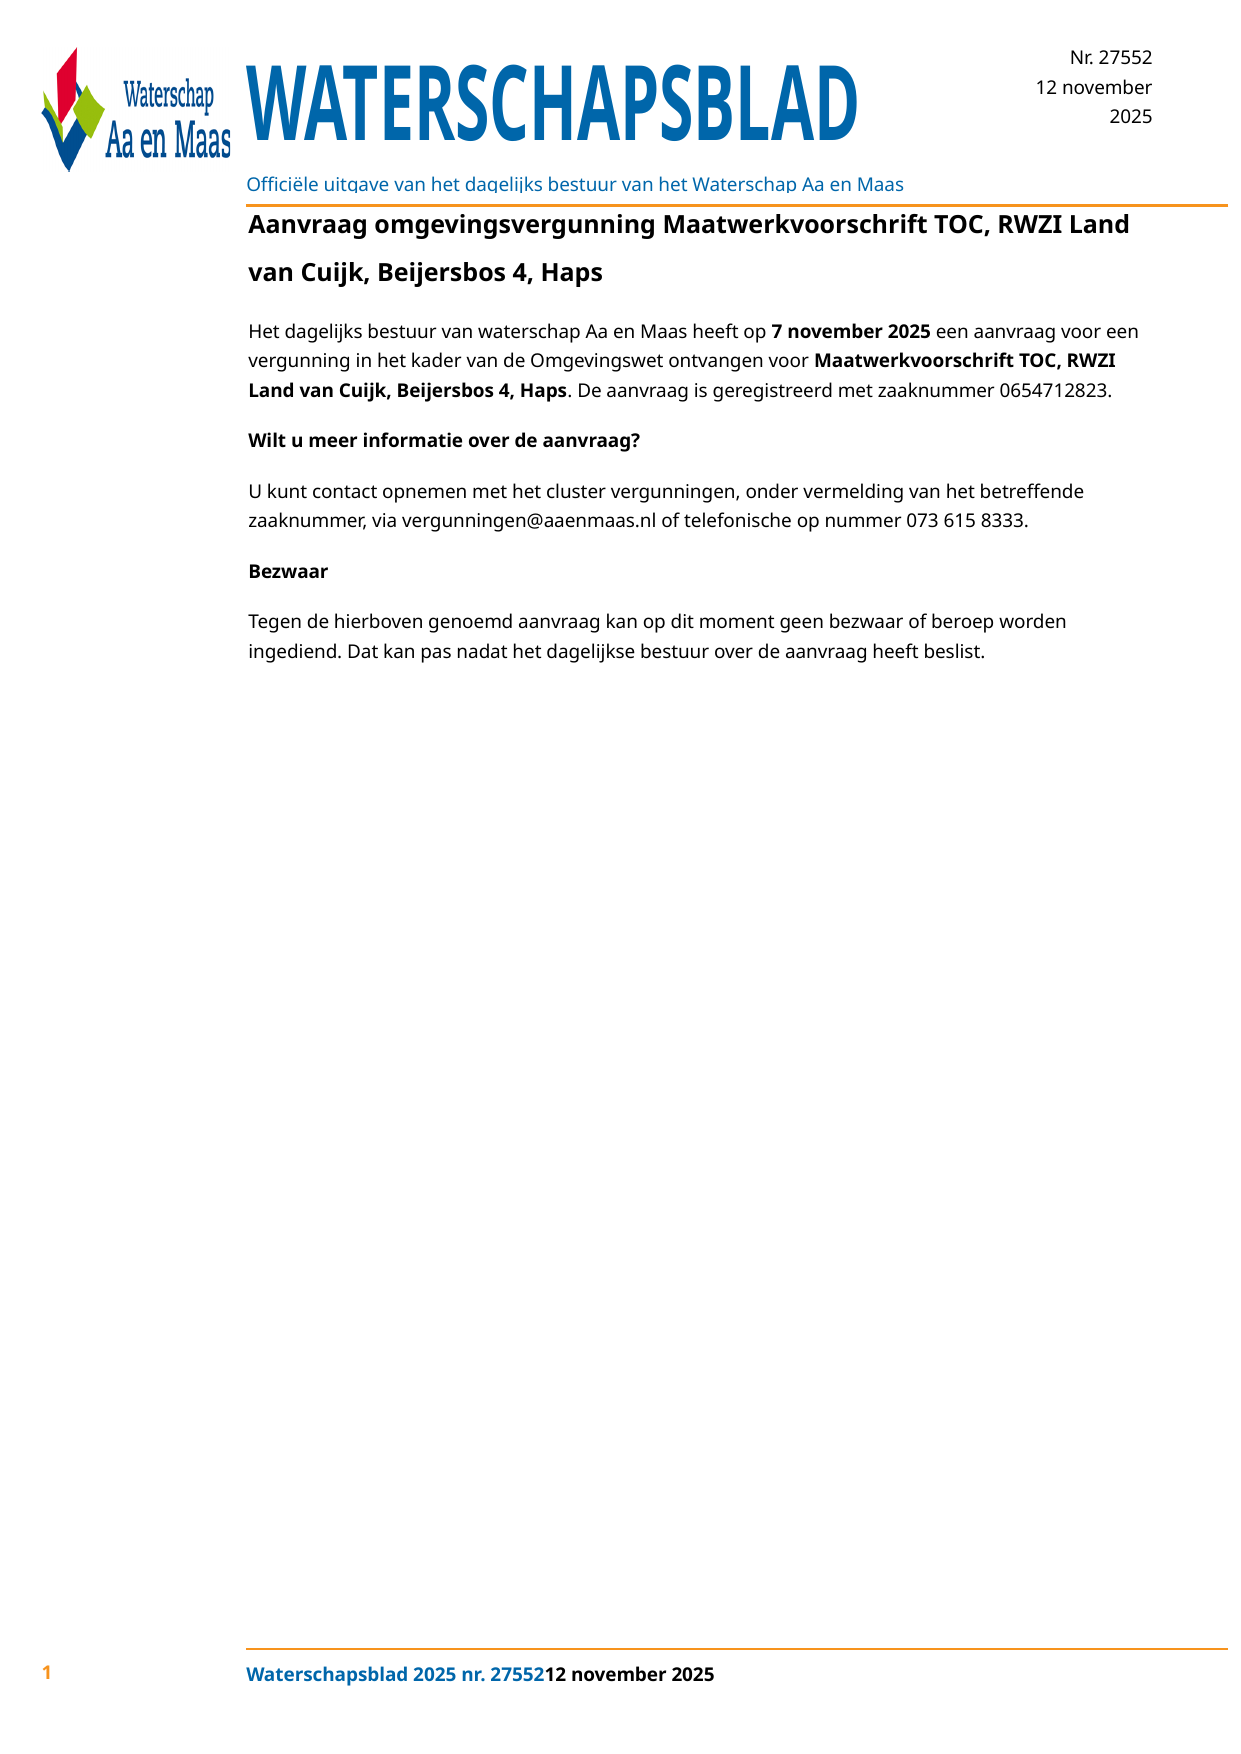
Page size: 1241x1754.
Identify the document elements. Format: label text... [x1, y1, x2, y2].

text U kunt contact opnemen met het cluster vergunningen, onder vermelding van het betreffende zaaknummer, via vergunningen@aaenmaas.nl of telefonische op nummer 073 615 8333. [248, 478, 1152, 533]
text Wilt u meer informatie over de aanvraag? [248, 427, 1152, 453]
text Het dagelijks bestuur van waterschap Aa en Maas heeft op 7 november 2025 een aanvraag voor een vergunning in het kader van de Omgevingswet ontvangen voor Maatwerkvoorschrift TOC, RWZI Land van Cuijk, Beijersbos 4, Haps. De aanvraag is geregistreerd met zaaknummer 0654712823. [248, 318, 1152, 403]
text Tegen de hierboven genoemd aanvraag kan op dit moment geen bezwaar of beroep worden ingediend. Dat kan pas nadat het dagelijkse bestuur over de aanvraag heeft beslist. [248, 608, 1152, 664]
text Aanvraag omgevingsvergunning Maatwerkvoorschrift TOC, RWZI Land van Cuijk, Beijersbos 4, Haps [248, 207, 1152, 288]
text Bezwaar [248, 558, 1152, 584]
picture [41, 47, 231, 172]
